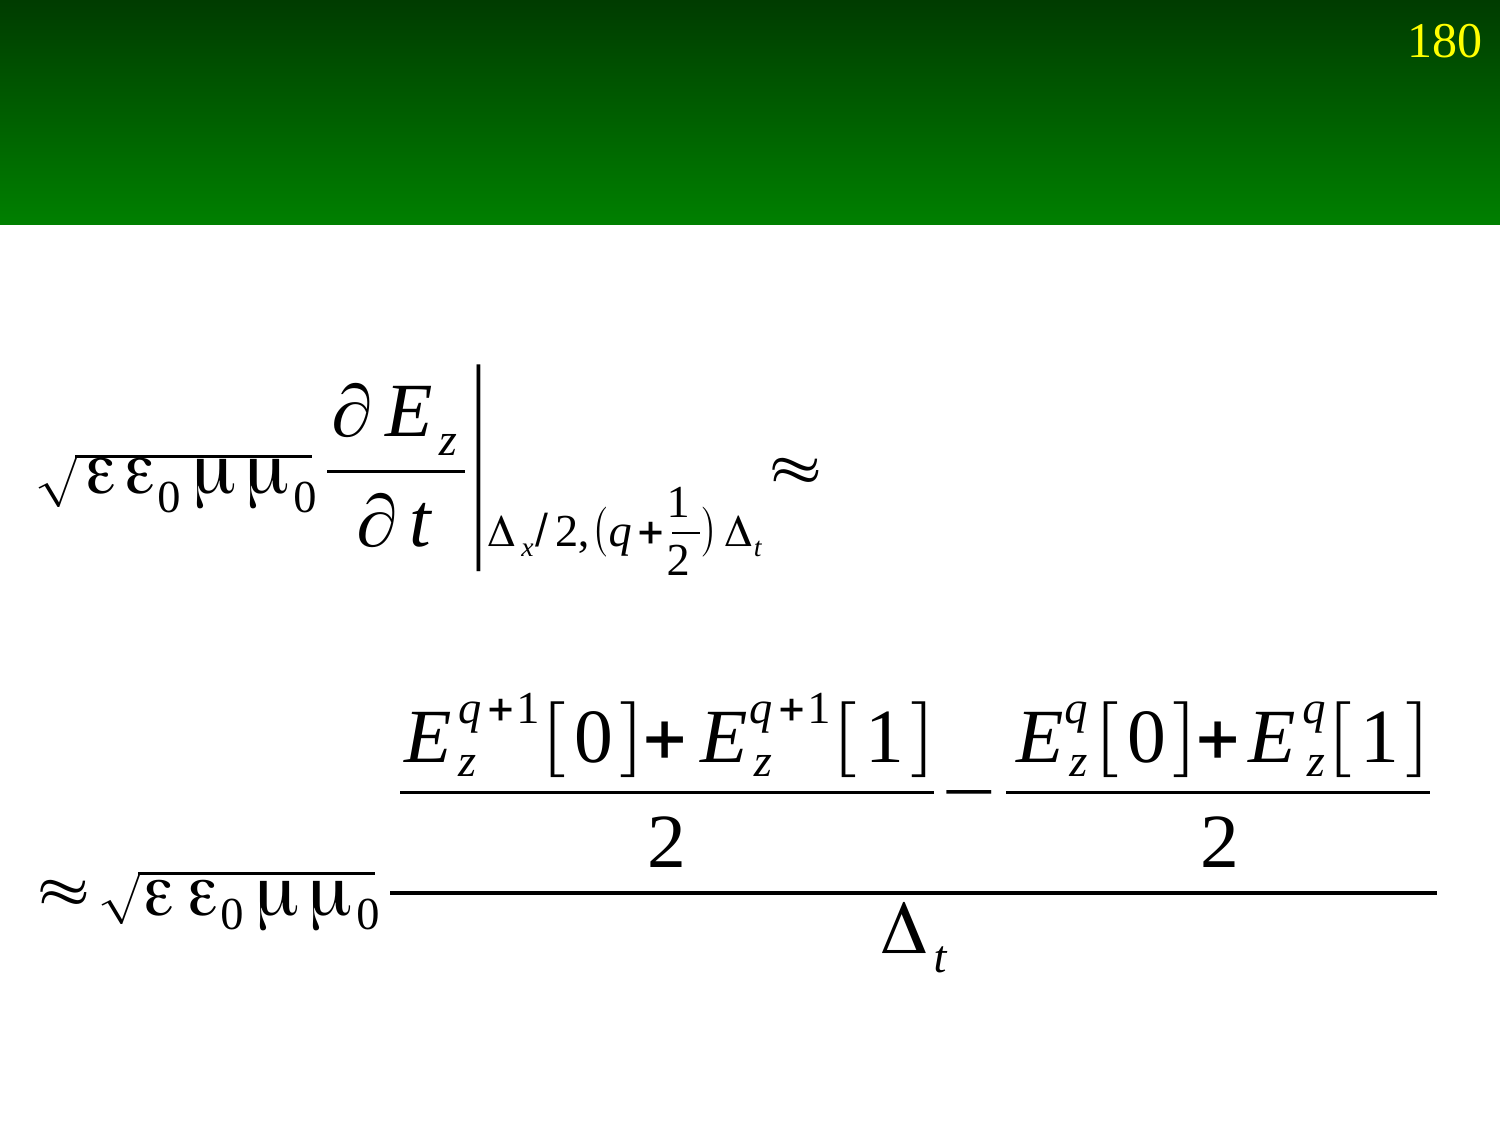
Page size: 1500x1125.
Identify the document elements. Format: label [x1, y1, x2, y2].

chart [11, 359, 1459, 981]
